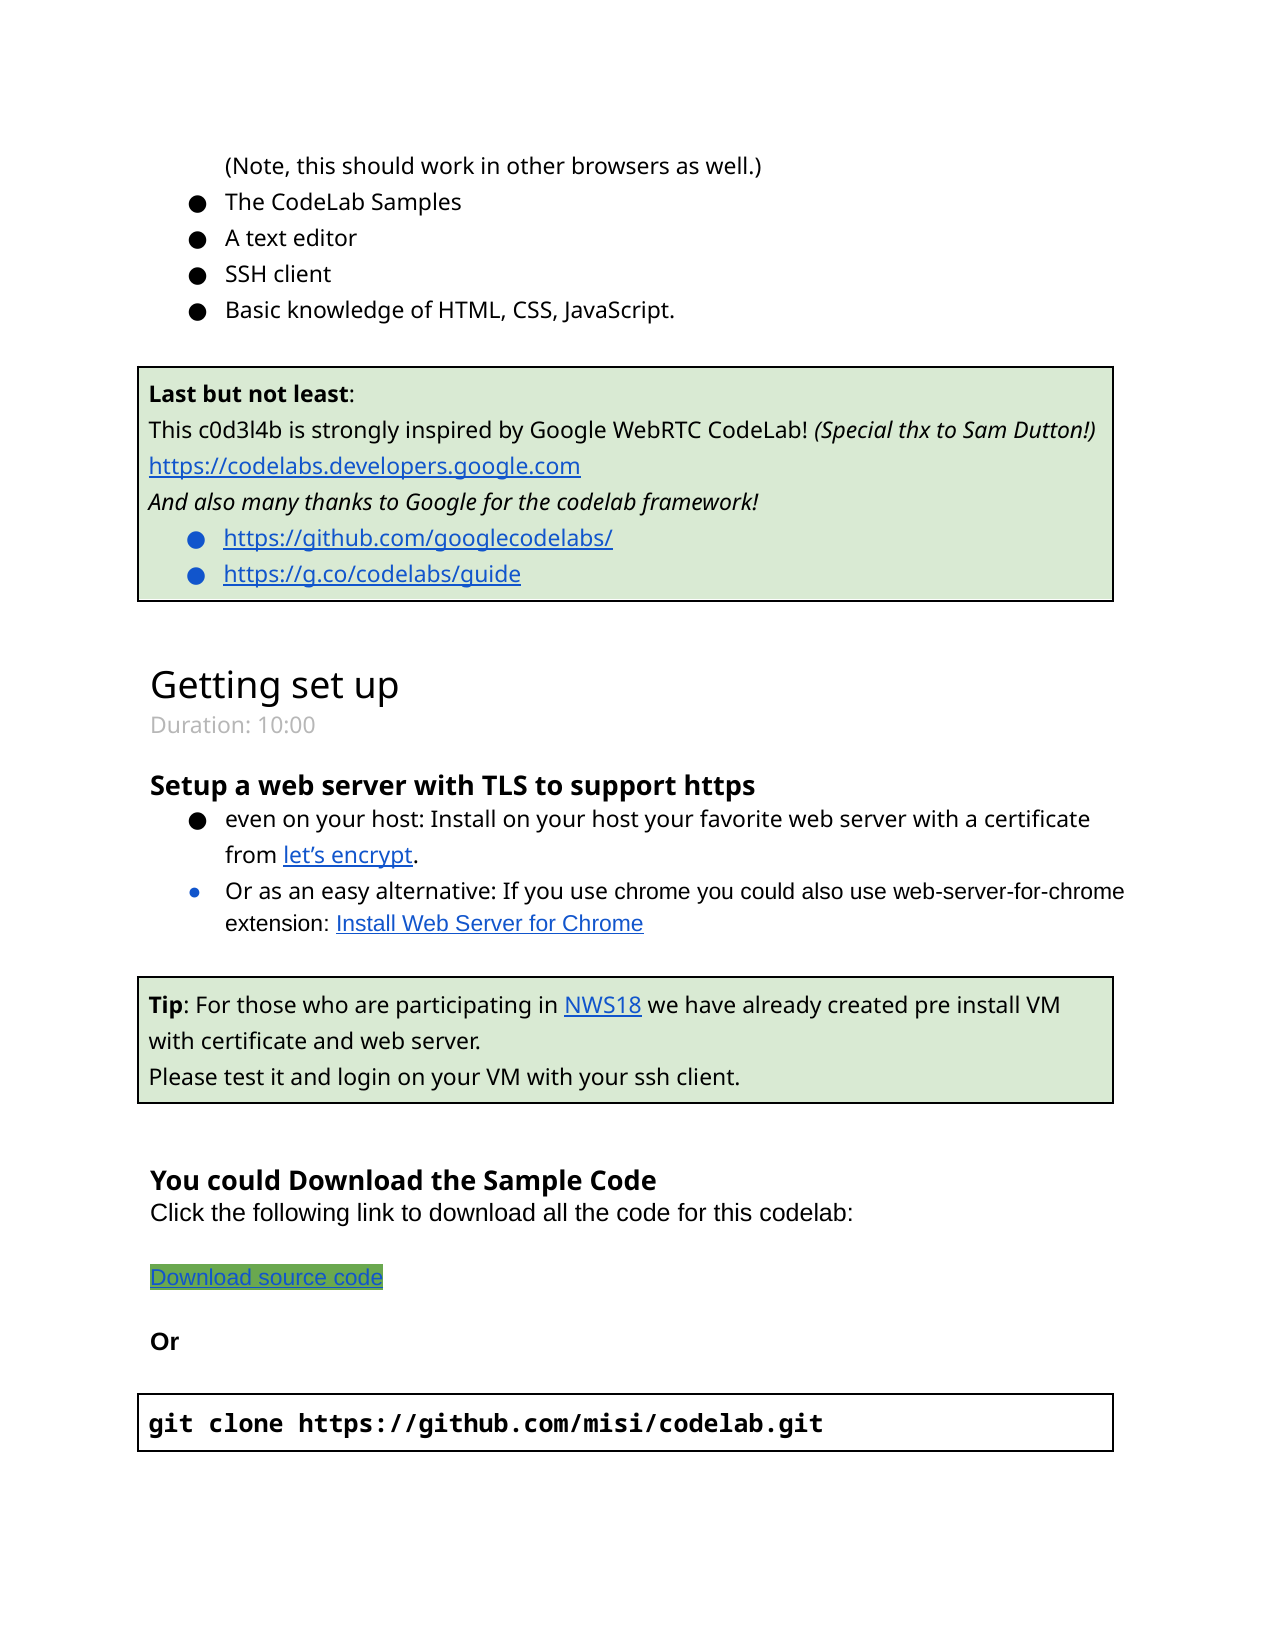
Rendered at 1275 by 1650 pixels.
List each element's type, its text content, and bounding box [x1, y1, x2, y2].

text Duration: 10:00 [150, 709, 1125, 741]
subtitle Getting set up [150, 658, 1125, 709]
list SSH client [187, 258, 1125, 289]
list The CodeLab Samples [187, 186, 1125, 217]
list (Note, this should work in other browsers as well.) [187, 150, 1125, 181]
list A text editor [187, 222, 1125, 253]
table_header git clone https://github.com/misi/codelab.git [139, 1395, 1112, 1450]
text Download source code [150, 1264, 1125, 1290]
subtitle Setup a web server with TLS to support https [150, 766, 1125, 803]
list even on your host: Install on your host your favorite web server with a certificate from let’s encrypt. [187, 803, 1125, 870]
list Or as an easy alternative: If you use chrome you could also use web-server-for-chrome extension: Install Web Server for Chrome [187, 875, 1125, 936]
table_header Last but not least: This c0d3l4b is strongly inspired by Google WebRTC CodeLab! (Special thx to Sam Dutton!) https://codelabs.developers.google.com And also many thanks to Google for the codelab framework! https://github.com/googlecodelabs/ https://g.co/codelabs/guide​ [139, 368, 1112, 599]
list Basic knowledge of HTML, CSS, JavaScript. [187, 294, 1125, 325]
subtitle You could Download the Sample Code [150, 1161, 1125, 1198]
text Click the following link to download all the code for this codelab: [150, 1198, 1125, 1227]
table_header Tip: For those who are participating in NWS18 we have already created pre install VM with certificate and web server. Please test it and login on your VM with your ssh client. [139, 978, 1112, 1102]
text Or [150, 1327, 1125, 1356]
